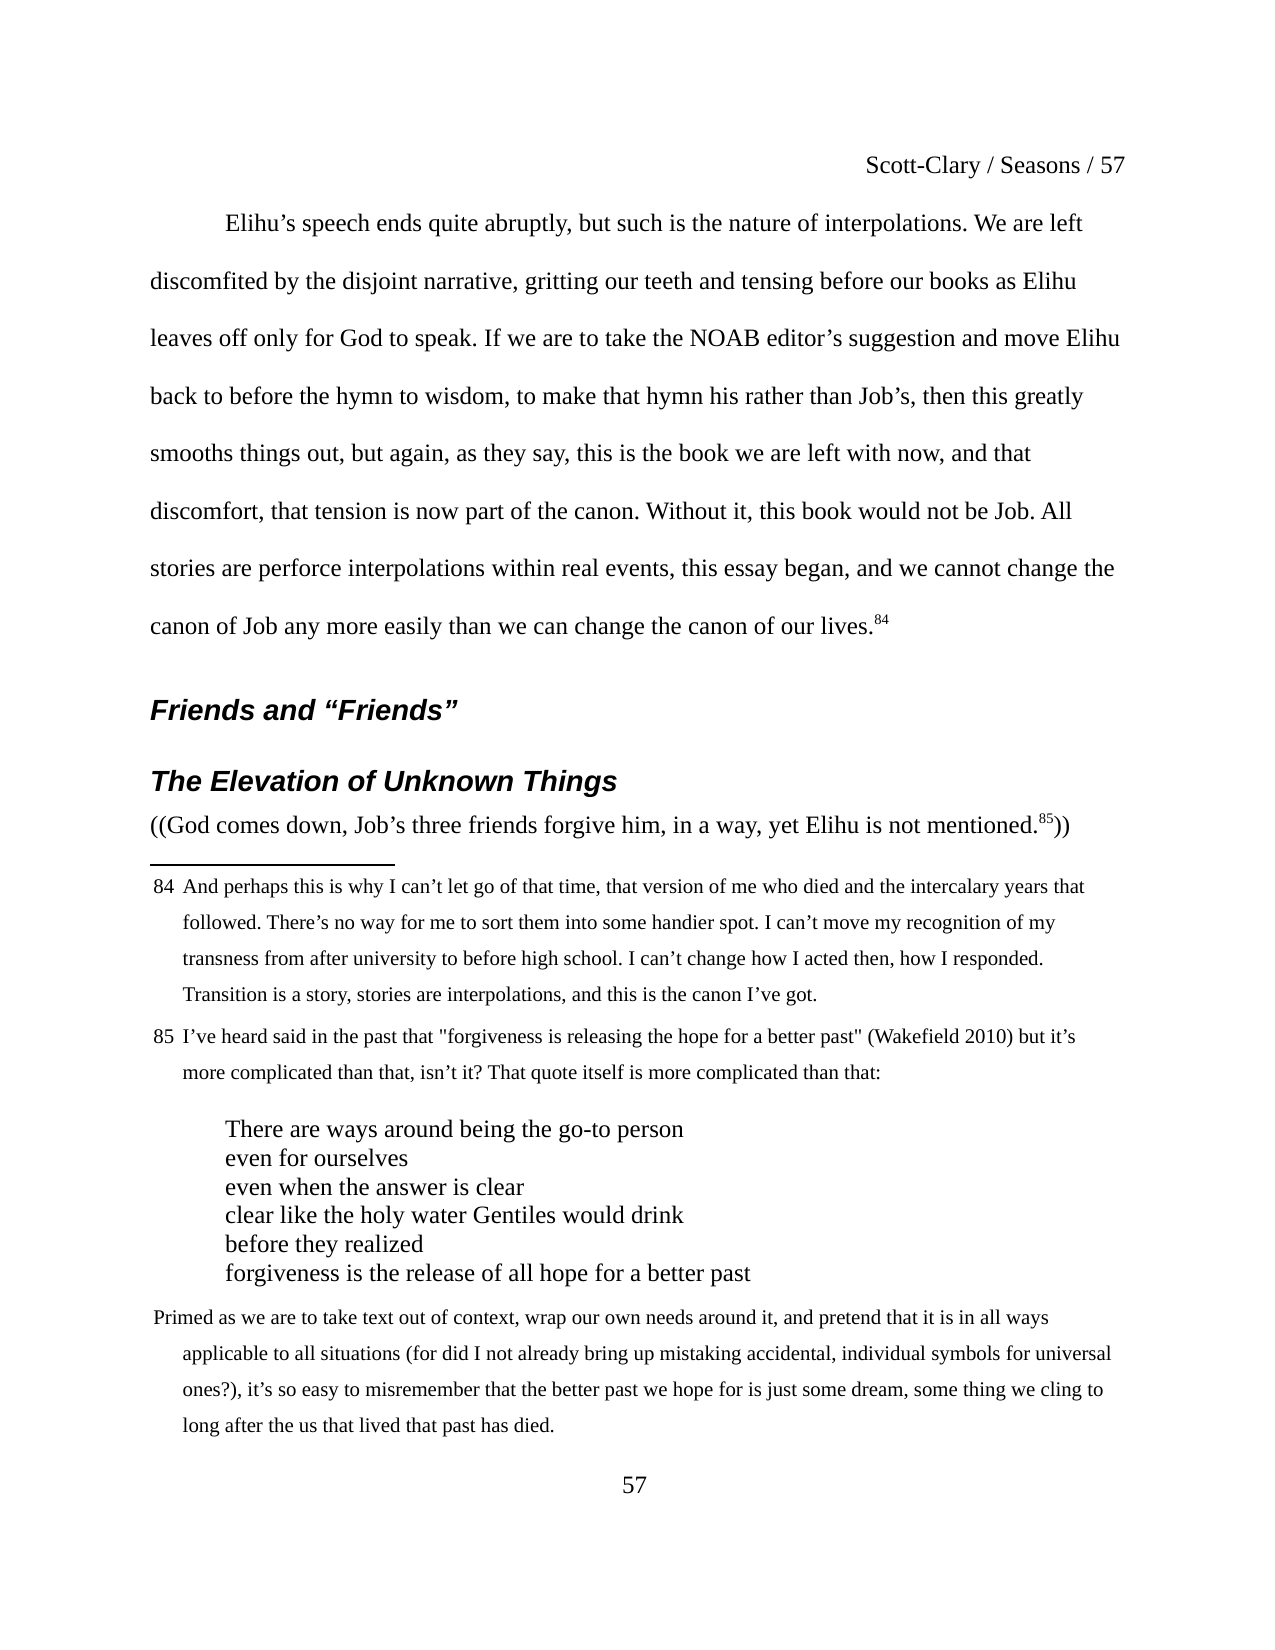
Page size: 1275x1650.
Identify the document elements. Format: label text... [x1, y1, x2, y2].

text There are ways around being the go-to person even for ourselves even when the answer is clear clear like the holy water Gentiles would drink before they realized forgiveness is the release of all hope for a better past [225, 1114, 1125, 1287]
subtitle Friends and “Friends” [150, 693, 1125, 727]
subtitle The Elevation of Unknown Things [150, 764, 1125, 798]
text And perhaps this is why I can’t let go of that time, that version of me who died and the intercalary years that followed. There’s no way for me to sort them into some handier spot. I can’t move my recognition of my transness from after university to before high school. I can’t change how I acted then, how I responded. Transition is a story, stories are interpolations, and this is the canon I’ve got. [150, 871, 1125, 1009]
text Primed as we are to take text out of context, wrap our own needs around it, and pretend that it is in all ways applicable to all situations (for did I not already bring up mistaking accidental, individual symbols for universal ones?), it’s so easy to misremember that the better past we hope for is just some dream, some thing we cling to long after the us that lived that past has died. [150, 1302, 1125, 1440]
text ((God comes down, Job’s three friends forgive him, in a way, yet Elihu is not mentioned.)) [150, 810, 1125, 839]
text Elihu’s speech ends quite abruptly, but such is the nature of interpolations. We are left discomfited by the disjoint narrative, gritting our teeth and tensing before our books as Elihu leaves off only for God to speak. If we are to take the NOAB editor’s suggestion and move Elihu back to before the hymn to wisdom, to make that hymn his rather than Job’s, then this greatly smooths things out, but again, as they say, this is the book we are left with now, and that discomfort, that tension is now part of the canon. Without it, this book would not be Job. All stories are perforce interpolations within real events, this essay began, and we cannot change the canon of Job any more easily than we can change the canon of our lives. [150, 208, 1125, 639]
text I’ve heard said in the past that "forgiveness is releasing the hope for a better past" (Wakefield 2010) but it’s more complicated than that, isn’t it? That quote itself is more complicated than that: [150, 1021, 1125, 1087]
